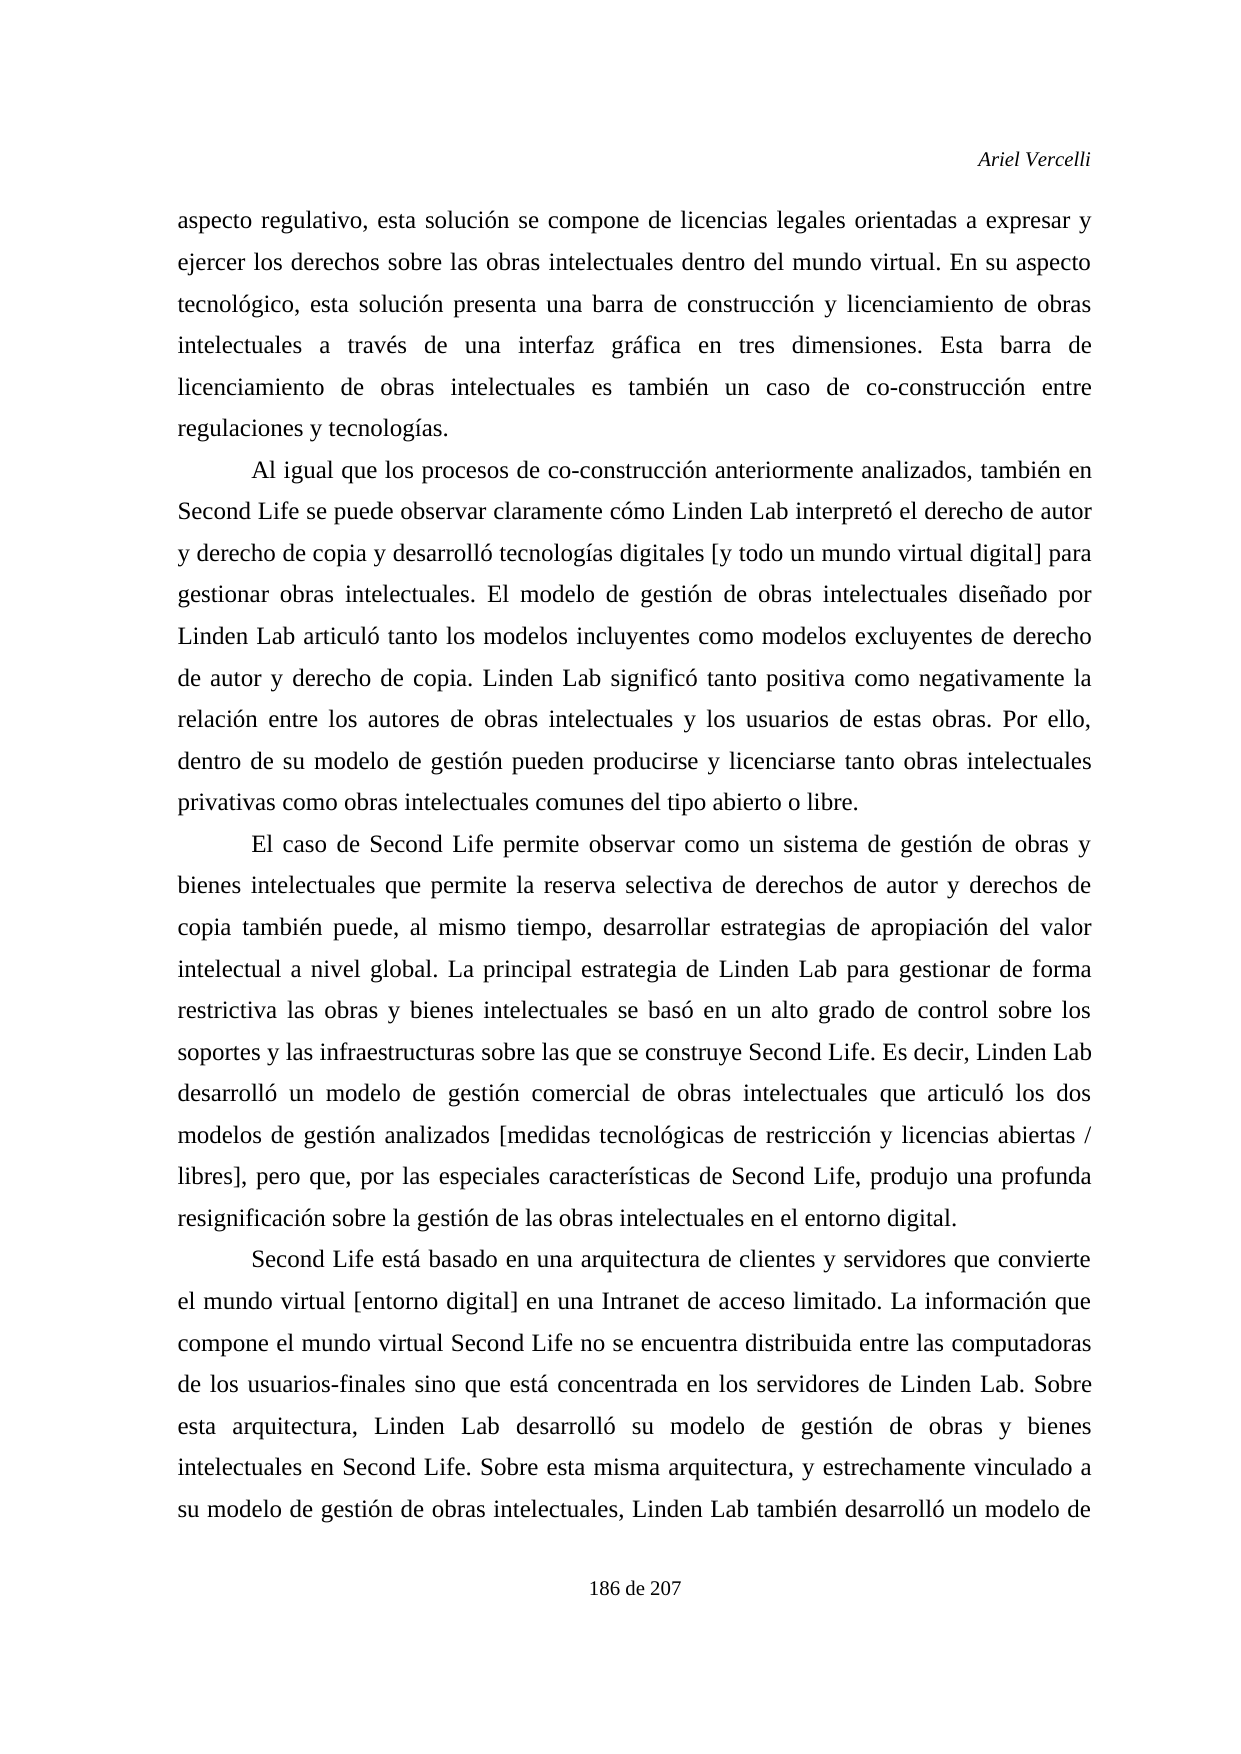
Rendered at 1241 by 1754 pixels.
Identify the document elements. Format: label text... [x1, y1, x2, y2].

text Al igual que los procesos de co-construcción anteriormente analizados, también en Second Life se puede observar claramente cómo Linden Lab interpretó el derecho de autor y derecho de copia y desarrolló tecnologías digitales [y todo un mundo virtual digital] para gestionar obras intelectuales. El modelo de gestión de obras intelectuales diseñado por Linden Lab articuló tanto los modelos incluyentes como modelos excluyentes de derecho de autor y derecho de copia. Linden Lab significó tanto positiva como negativamente la relación entre los autores de obras intelectuales y los usuarios de estas obras. Por ello, dentro de su modelo de gestión pueden producirse y licenciarse tanto obras intelectuales privativas como obras intelectuales comunes del tipo abierto o libre. [177, 456, 1093, 816]
text aspecto regulativo, esta solución se compone de licencias legales orientadas a expresar y ejercer los derechos sobre las obras intelectuales dentro del mundo virtual. En su aspecto tecnológico, esta solución presenta una barra de construcción y licenciamiento de obras intelectuales a través de una interfaz gráfica en tres dimensiones. Esta barra de licenciamiento de obras intelectuales es también un caso de co-construcción entre regulaciones y tecnologías. [177, 207, 1093, 442]
text El caso de Second Life permite observar como un sistema de gestión de obras y bienes intelectuales que permite la reserva selectiva de derechos de autor y derechos de copia también puede, al mismo tiempo, desarrollar estrategias de apropiación del valor intelectual a nivel global. La principal estrategia de Linden Lab para gestionar de forma restrictiva las obras y bienes intelectuales se basó en un alto grado de control sobre los soportes y las infraestructuras sobre las que se construye Second Life. Es decir, Linden Lab desarrolló un modelo de gestión comercial de obras intelectuales que articuló los dos modelos de gestión analizados [medidas tecnológicas de restricción y licencias abiertas / libres], pero que, por las especiales características de Second Life, produjo una profunda resignificación sobre la gestión de las obras intelectuales en el entorno digital. [177, 830, 1093, 1232]
text Second Life está basado en una arquitectura de clientes y servidores que convierte el mundo virtual [entorno digital] en una Intranet de acceso limitado. La información que compone el mundo virtual Second Life no se encuentra distribuida entre las computadoras de los usuarios-finales sino que está concentrada en los servidores de Linden Lab. Sobre esta arquitectura, Linden Lab desarrolló su modelo de gestión de obras y bienes intelectuales en Second Life. Sobre esta misma arquitectura, y estrechamente vinculado a su modelo de gestión de obras intelectuales, Linden Lab también desarrolló un modelo de [177, 1246, 1093, 1523]
